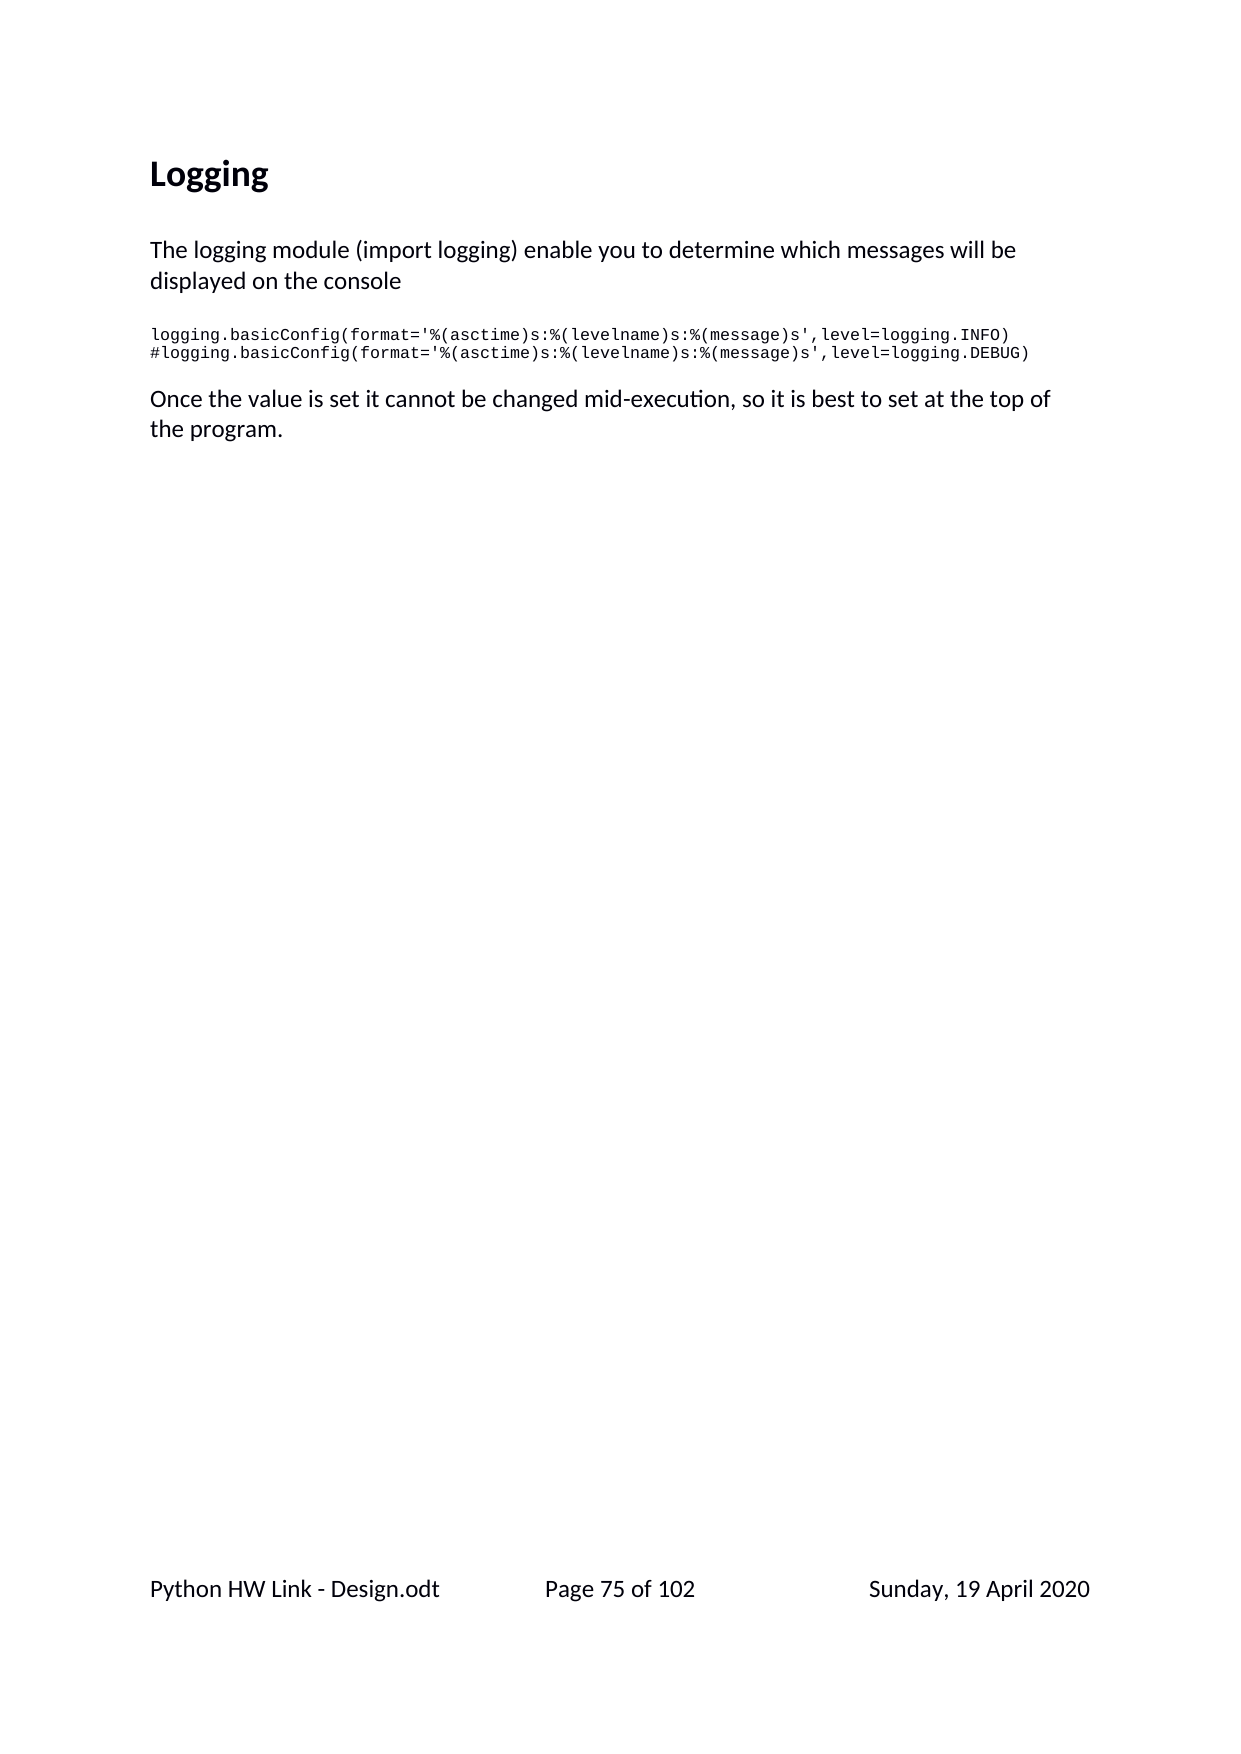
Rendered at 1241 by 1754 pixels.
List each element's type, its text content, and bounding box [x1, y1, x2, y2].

text Once the value is set it cannot be changed mid-execution, so it is best to set at the top of the program. [150, 383, 1090, 444]
subtitle Logging [150, 150, 1090, 196]
text The logging module (import logging) enable you to determine which messages will be displayed on the console [150, 235, 1090, 296]
text logging.basicConfig(format='%(asctime)s:%(levelname)s:%(message)s',level=logging.INFO) [150, 326, 1090, 345]
text #logging.basicConfig(format='%(asctime)s:%(levelname)s:%(message)s',level=logging.DEBUG) [150, 345, 1090, 364]
